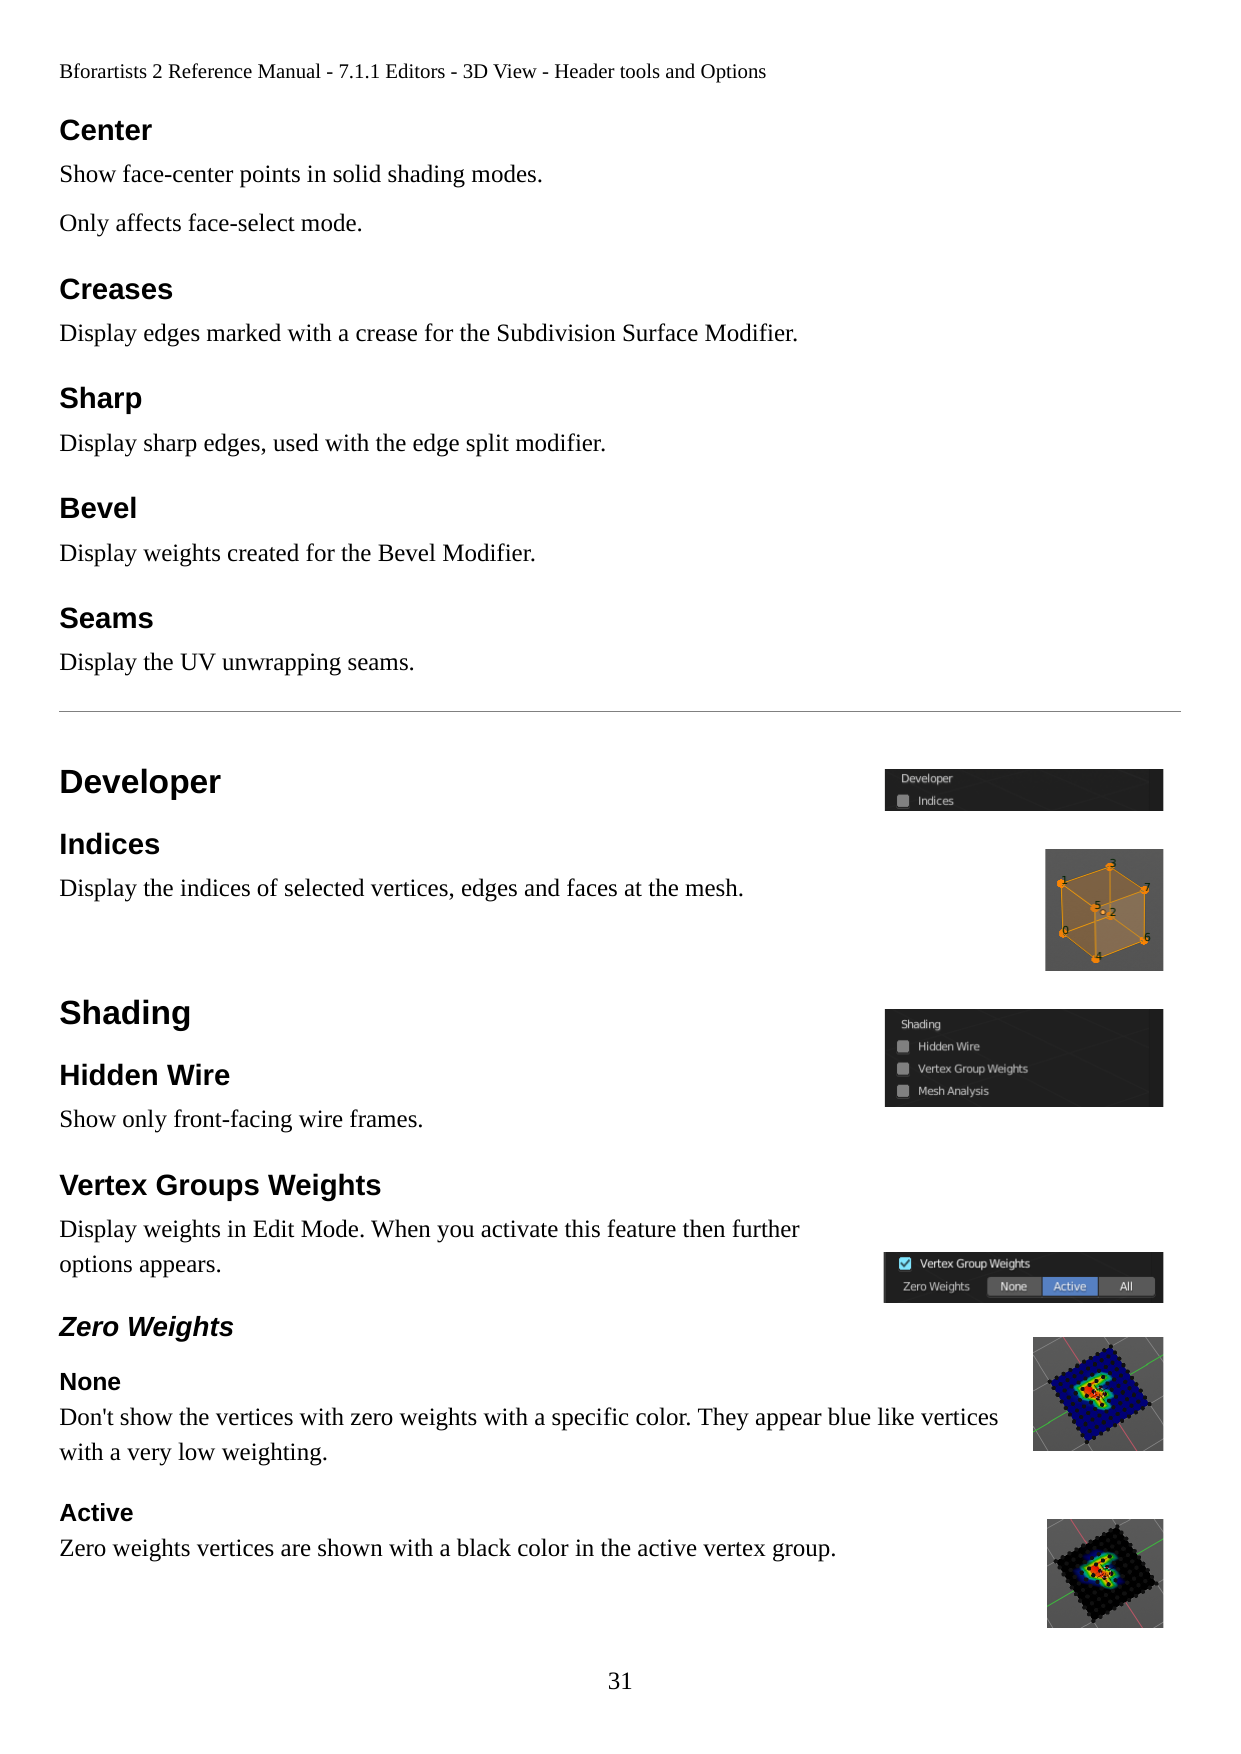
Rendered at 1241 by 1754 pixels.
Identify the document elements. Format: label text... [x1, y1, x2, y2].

subtitle Seams [59, 601, 1181, 635]
text Display sharp edges, used with the edge split modifier. [59, 428, 1181, 456]
subtitle Developer [59, 762, 1181, 800]
picture [883, 1252, 1164, 1303]
text Display edges marked with a crease for the Subdivision Surface Modifier. [59, 318, 1181, 347]
text Show face-center points in solid shading modes. [59, 159, 1181, 188]
subtitle Bevel [59, 491, 1181, 525]
subtitle Active [59, 1498, 1181, 1527]
subtitle Indices [59, 827, 1181, 861]
picture [1033, 1337, 1164, 1451]
text Display weights in Edit Mode. When you activate this feature then further options appears. [59, 1214, 1181, 1278]
subtitle Sharp [59, 381, 1181, 415]
subtitle Hidden Wire [59, 1058, 884, 1092]
subtitle [1164, 1367, 1181, 1396]
subtitle Vertex Groups Weights [59, 1168, 1181, 1202]
text Display the indices of selected vertices, edges and faces at the mesh. [59, 873, 1045, 902]
text Don't show the vertices with zero weights with a specific color. They appear blue like vertices with a very low weighting. [59, 1402, 1181, 1465]
subtitle Center [59, 113, 1181, 146]
text Display the UV unwrapping seams. [59, 647, 1181, 676]
text Display weights created for the Bevel Modifier. [59, 538, 1181, 566]
text Only affects face-select mode. [59, 208, 1181, 237]
subtitle Creases [59, 272, 1181, 305]
text Zero weights vertices are shown with a black color in the active vertex group. [59, 1533, 1047, 1562]
subtitle None [59, 1367, 1033, 1396]
picture [1047, 1519, 1164, 1628]
subtitle Zero Weights [59, 1310, 1181, 1342]
subtitle Shading [59, 992, 1181, 1031]
text Show only front-facing wire frames. [59, 1104, 1181, 1133]
picture [1045, 849, 1164, 971]
subtitle [1164, 1058, 1181, 1092]
